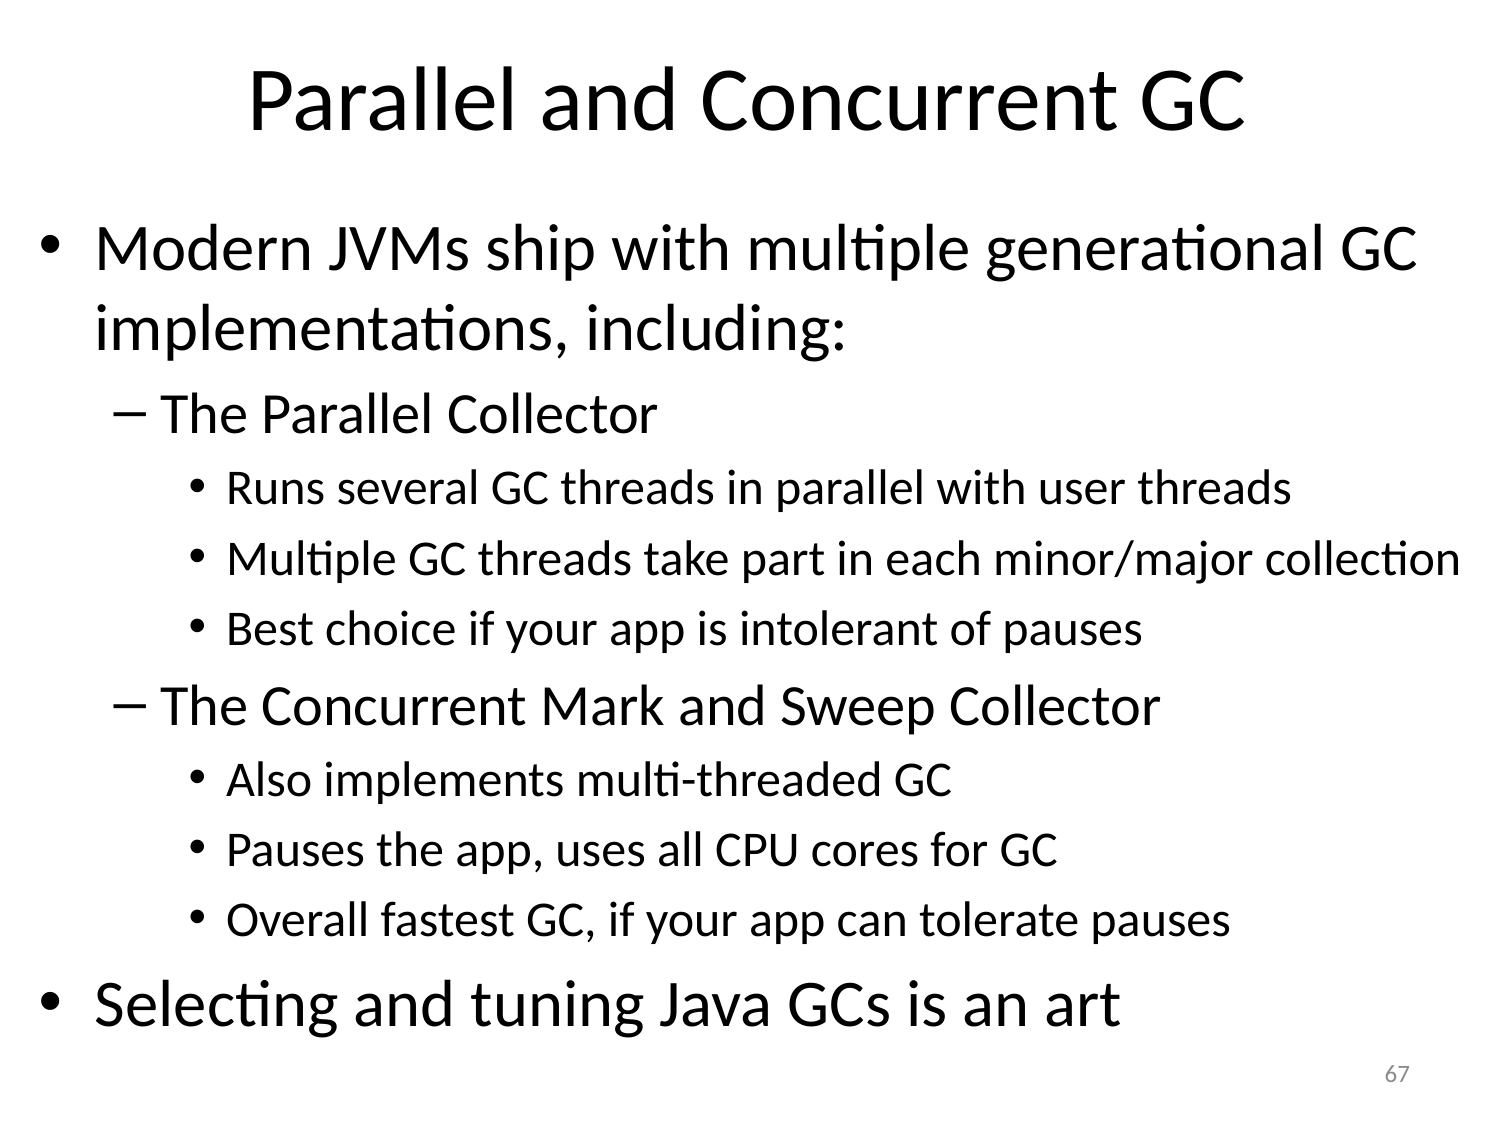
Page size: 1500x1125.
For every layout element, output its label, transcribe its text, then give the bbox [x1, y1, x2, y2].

list Modern JVMs ship with multiple generational GC implementations, including: The Parallel Collector Runs several GC threads in parallel with user threads Multiple GC threads take part in each minor/major collection Best choice if your app is intolerant of pauses The Concurrent Mark and Sweep Collector Also implements multi-threaded GC Pauses the app, uses all CPU cores for GC Overall fastest GC, if your app can tolerate pauses Selecting and tuning Java GCs is an art [23, 195, 1479, 1111]
title Parallel and Concurrent GC [7, 0, 1488, 188]
slide_number [1074, 1042, 1425, 1103]
